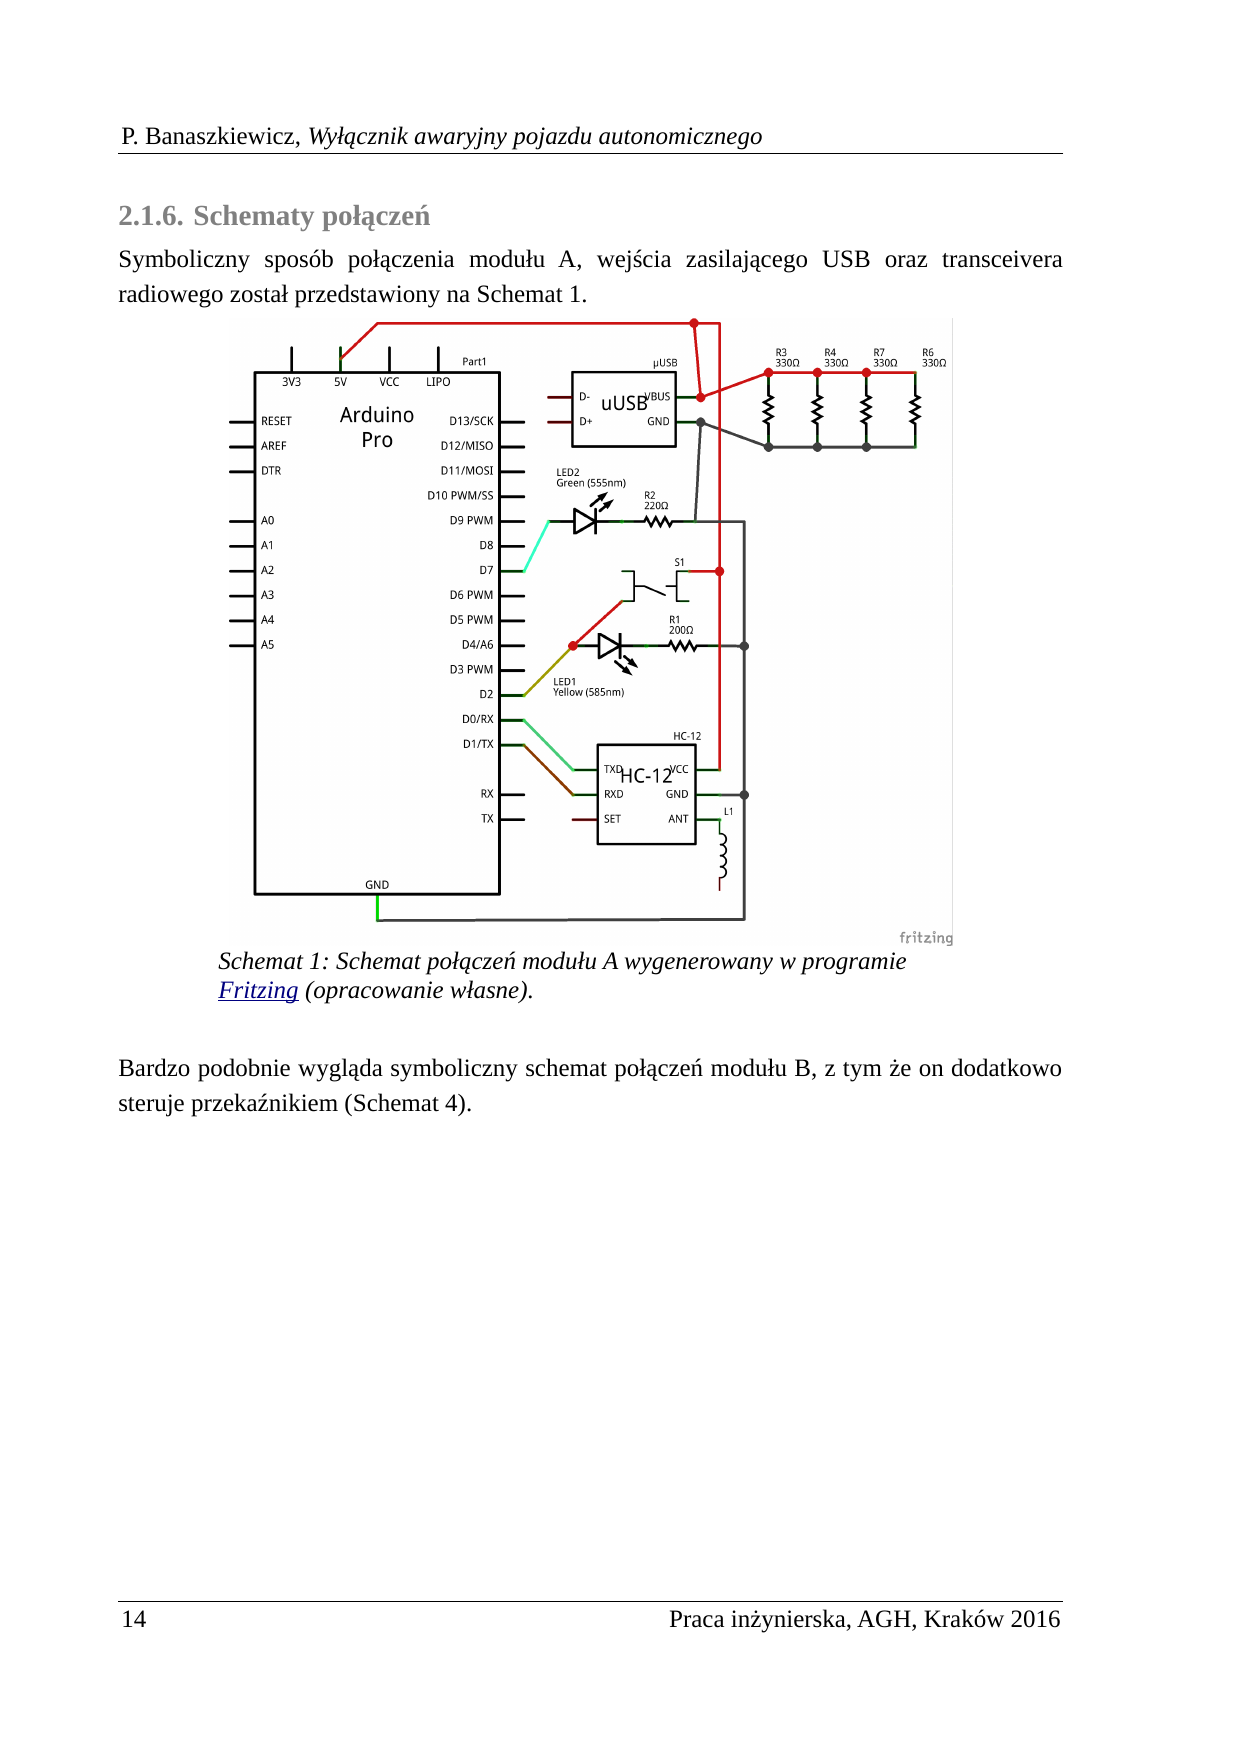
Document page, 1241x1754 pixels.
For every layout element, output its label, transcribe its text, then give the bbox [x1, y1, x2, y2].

text Symboliczny sposób połączenia modułu A, wejścia zasilającego USB oraz transceivera radiowego został przedstawiony na Schemat 1. [118, 244, 1063, 308]
text Bardzo podobnie wygląda symboliczny schemat połączeń modułu B, z tym że on dodatkowo steruje przekaźnikiem (Schemat 4). [118, 946, 1063, 1117]
text Schemat 1: Schemat połączeń modułu A wygenerowany w programie Fritzing (opracowanie własne). [218, 946, 964, 1003]
picture [229, 318, 953, 946]
text [218, 1003, 964, 1015]
subtitle Schematy połączeń [118, 198, 1063, 231]
